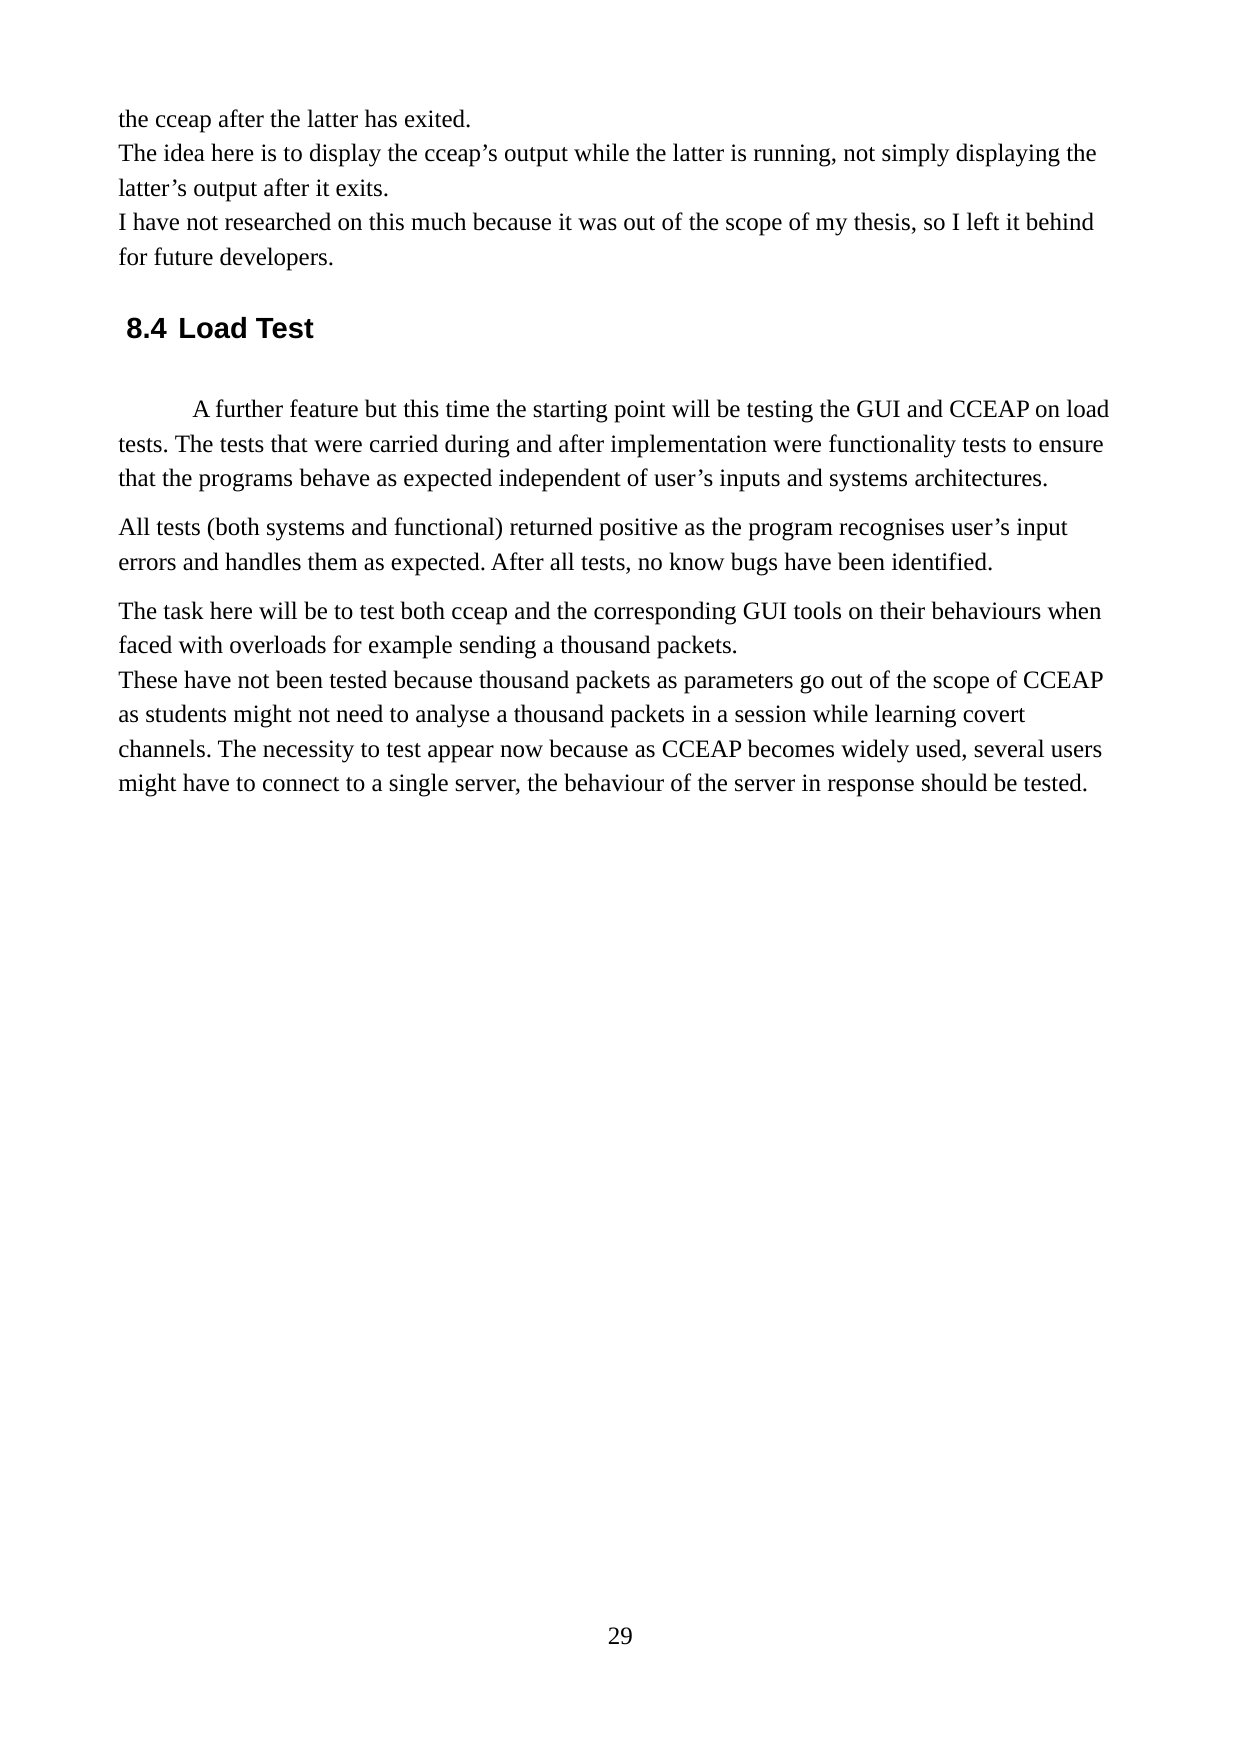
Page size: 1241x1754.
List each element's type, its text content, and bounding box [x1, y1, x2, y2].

text The task here will be to test both cceap and the corresponding GUI tools on their behaviours when faced with overloads for example sending a thousand packets. These have not been tested because thousand packets as parameters go out of the scope of CCEAP as students might not need to analyse a thousand packets in a session while learning covert channels. The necessity to test appear now because as CCEAP becomes widely used, several users might have to connect to a single server, the behaviour of the server in response should be tested. [118, 596, 1122, 797]
subtitle Load Test [118, 312, 1122, 345]
text All tests (both systems and functional) returned positive as the program recognises user’s input errors and handles them as expected. After all tests, no know bugs have been identified. [118, 512, 1122, 575]
text the cceap after the latter has exited. The idea here is to display the cceap’s output while the latter is running, not simply displaying the latter’s output after it exits. I have not researched on this much because it was out of the scope of my thesis, so I left it behind for future developers. [118, 104, 1122, 270]
text A further feature but this time the starting point will be testing the GUI and CCEAP on load tests. The tests that were carried during and after implementation were functionality tests to ensure that the programs behave as expected independent of user’s inputs and systems architectures. [118, 394, 1122, 492]
